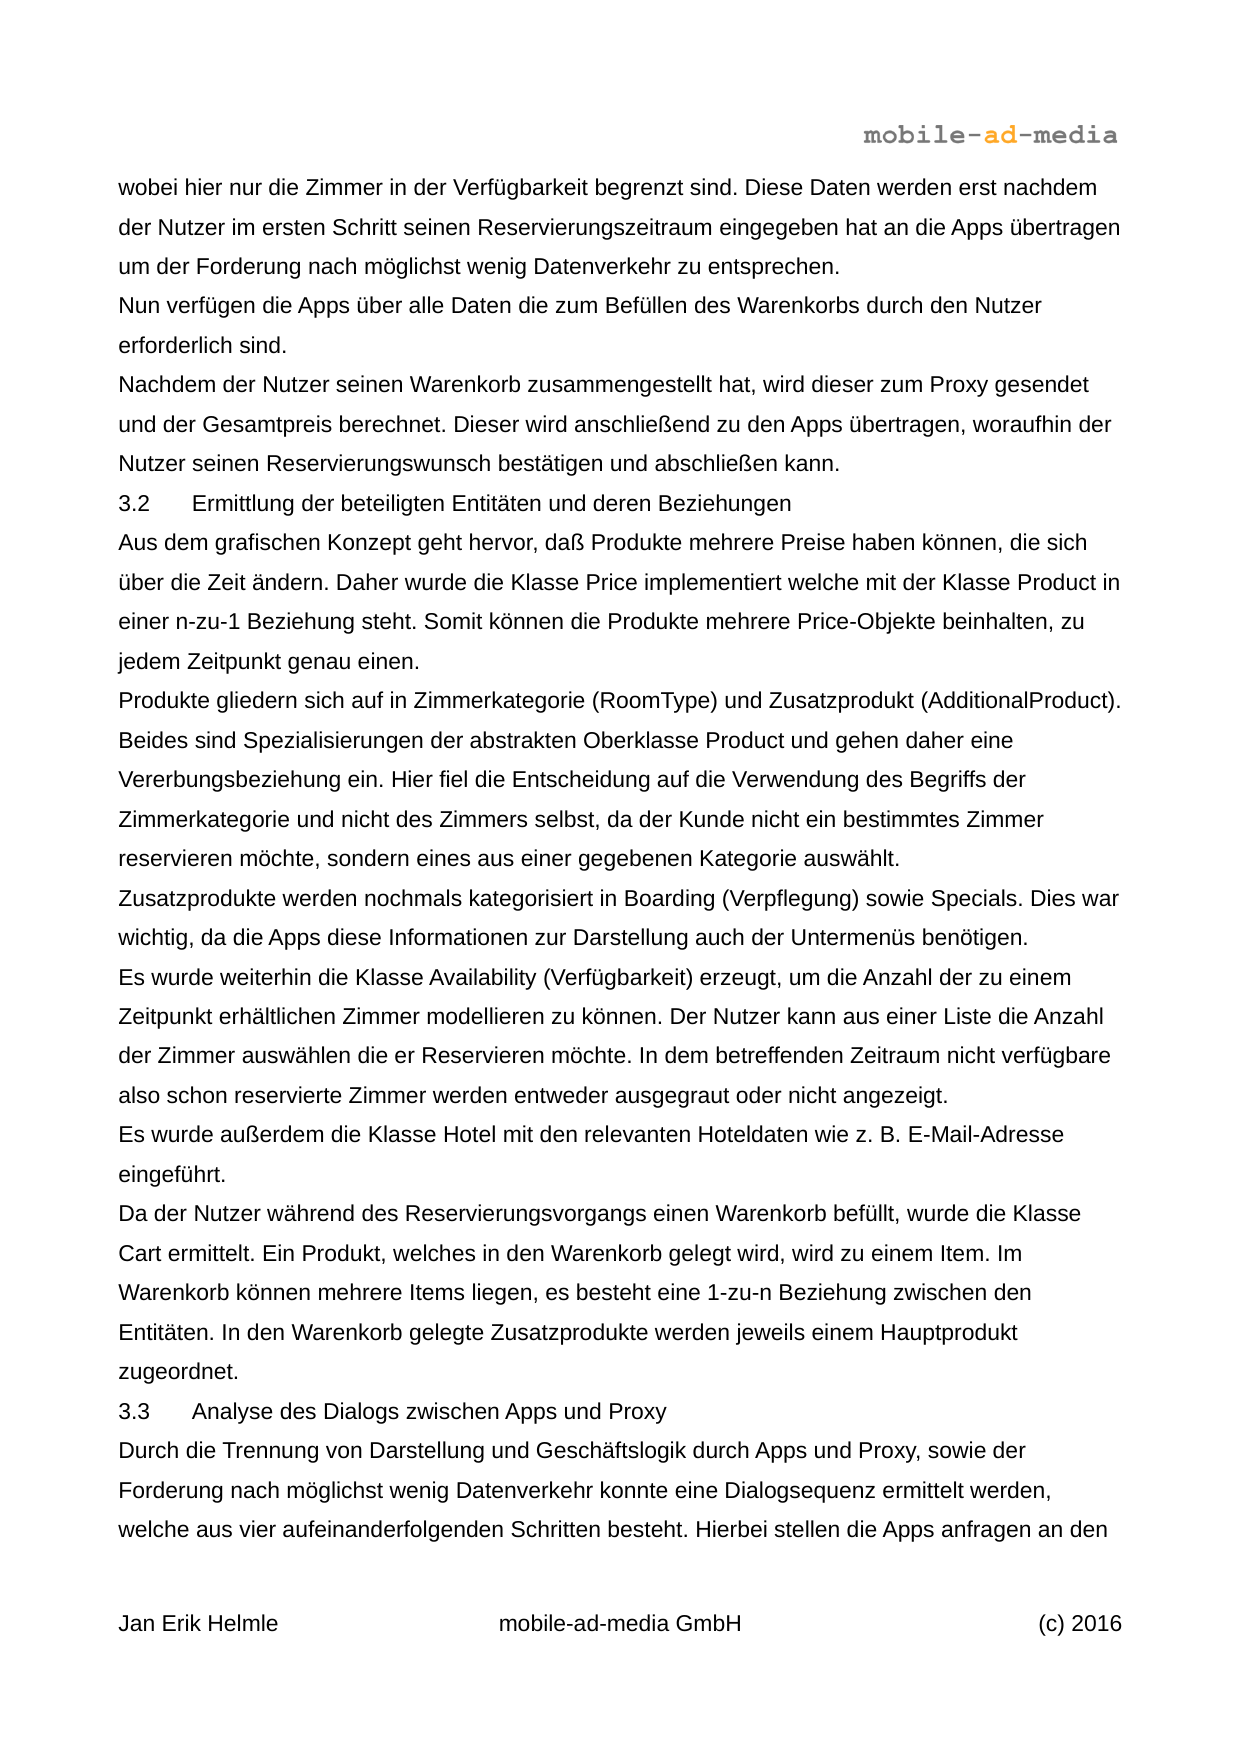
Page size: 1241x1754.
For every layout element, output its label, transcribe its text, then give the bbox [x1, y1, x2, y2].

text Durch die Trennung von Darstellung und Geschäftslogik durch Apps und Proxy, sowie der Forderung nach möglichst wenig Datenverkehr konnte eine Dialogsequenz ermittelt werden, welche aus vier aufeinanderfolgenden Schritten besteht. Hierbei stellen die Apps anfragen an den [118, 1437, 1122, 1543]
text Zusatzprodukte werden nochmals kategorisiert in Boarding (Verpflegung) sowie Specials. Dies war wichtig, da die Apps diese Informationen zur Darstellung auch der Untermenüs benötigen. [118, 884, 1122, 950]
text Produkte gliedern sich auf in Zimmerkategorie (RoomType) und Zusatzprodukt (AdditionalProduct). Beides sind Spezialisierungen der abstrakten Oberklasse Product und gehen daher eine Vererbungsbeziehung ein. Hier fiel die Entscheidung auf die Verwendung des Begriffs der Zimmerkategorie und nicht des Zimmers selbst, da der Kunde nicht ein bestimmtes Zimmer reservieren möchte, sondern eines aus einer gegebenen Kategorie auswählt. [118, 687, 1122, 871]
text Es wurde weiterhin die Klasse Availability (Verfügbarkeit) erzeugt, um die Anzahl der zu einem Zeitpunkt erhältlichen Zimmer modellieren zu können. Der Nutzer kann aus einer Liste die Anzahl der Zimmer auswählen die er Reservieren möchte. In dem betreffenden Zeitraum nicht verfügbare also schon reservierte Zimmer werden entweder ausgegraut oder nicht angezeigt. [118, 963, 1122, 1108]
text Nachdem der Nutzer seinen Warenkorb zusammengestellt hat, wird dieser zum Proxy gesendet und der Gesamtpreis berechnet. Dieser wird anschließend zu den Apps übertragen, woraufhin der Nutzer seinen Reservierungswunsch bestätigen und abschließen kann. [118, 371, 1122, 477]
text Da der Nutzer während des Reservierungsvorgangs einen Warenkorb befüllt, wurde die Klasse Cart ermittelt. Ein Produkt, welches in den Warenkorb gelegt wird, wird zu einem Item. Im Warenkorb können mehrere Items liegen, es besteht eine 1-zu-n Beziehung zwischen den Entitäten. In den Warenkorb gelegte Zusatzprodukte werden jeweils einem Hauptprodukt zugeordnet. [118, 1200, 1122, 1385]
text wobei hier nur die Zimmer in der Verfügbarkeit begrenzt sind. Diese Daten werden erst nachdem der Nutzer im ersten Schritt seinen Reservierungszeitraum eingegeben hat an die Apps übertragen um der Forderung nach möglichst wenig Datenverkehr zu entsprechen. [118, 174, 1122, 279]
text Nun verfügen die Apps über alle Daten die zum Befüllen des Warenkorbs durch den Nutzer erforderlich sind. [118, 292, 1122, 358]
text 3.3 Analyse des Dialogs zwischen Apps und Proxy [118, 1398, 1122, 1424]
picture [863, 118, 1118, 150]
text 3.2 Ermittlung der beteiligten Entitäten und deren Beziehungen [118, 490, 1122, 516]
text Aus dem grafischen Konzept geht hervor, daß Produkte mehrere Preise haben können, die sich über die Zeit ändern. Daher wurde die Klasse Price implementiert welche mit der Klasse Product in einer n-zu-1 Beziehung steht. Somit können die Produkte mehrere Price-Objekte beinhalten, zu jedem Zeitpunkt genau einen. [118, 529, 1122, 674]
text Es wurde außerdem die Klasse Hotel mit den relevanten Hoteldaten wie z. B. E-Mail-Adresse eingeführt. [118, 1121, 1122, 1187]
